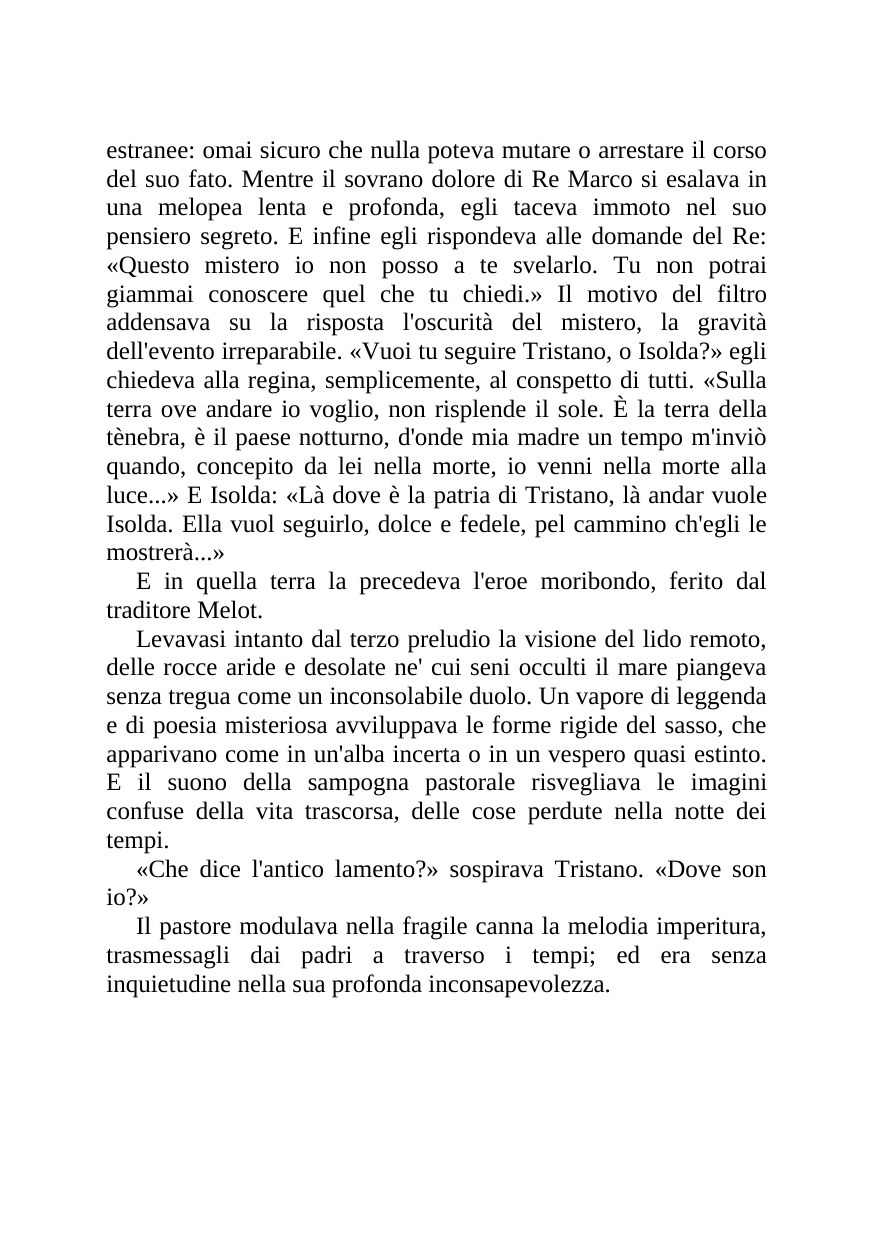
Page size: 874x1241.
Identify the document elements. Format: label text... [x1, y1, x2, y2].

text E in quella terra la precedeva l'eroe moribondo, ferito dal traditore Melot. [106, 566, 768, 624]
text estranee: omai sicuro che nulla poteva mutare o arrestare il corso del suo fato. Mentre il sovrano dolore di Re Marco si esalava in una melopea lenta e profonda, egli taceva immoto nel suo pensiero segreto. E infine egli rispondeva alle domande del Re: «Questo mistero io non posso a te svelarlo. Tu non potrai giammai conoscere quel che tu chiedi.» Il motivo del filtro addensava su la risposta l'oscurità del mistero, la gravità dell'evento irreparabile. «Vuoi tu seguire Tristano, o Isolda?» egli chiedeva alla regina, semplicemente, al conspetto di tutti. «Sulla terra ove andare io voglio, non risplende il sole. È la terra della tènebra, è il paese notturno, d'onde mia madre un tempo m'inviò quando, concepito da lei nella morte, io venni nella morte alla luce...» E Isolda: «Là dove è la patria di Tristano, là andar vuole Isolda. Ella vuol seguirlo, dolce e fedele, pel cammino ch'egli le mostrerà...» [106, 135, 768, 566]
text Levavasi intanto dal terzo preludio la visione del lido remoto, delle rocce aride e desolate ne' cui seni occulti il mare piangeva senza tregua come un inconsolabile duolo. Un vapore di leggenda e di poesia misteriosa avviluppava le forme rigide del sasso, che apparivano come in un'alba incerta o in un vespero quasi estinto. E il suono della sampogna pastorale risvegliava le imagini confuse della vita trascorsa, delle cose perdute nella notte dei tempi. [106, 624, 768, 854]
text «Che dice l'antico lamento?» sospirava Tristano. «Dove son io?» [106, 854, 768, 911]
text Il pastore modulava nella fragile canna la melodia imperitura, trasmessagli dai padri a traverso i tempi; ed era senza inquietudine nella sua profonda inconsapevolezza. [106, 911, 768, 997]
